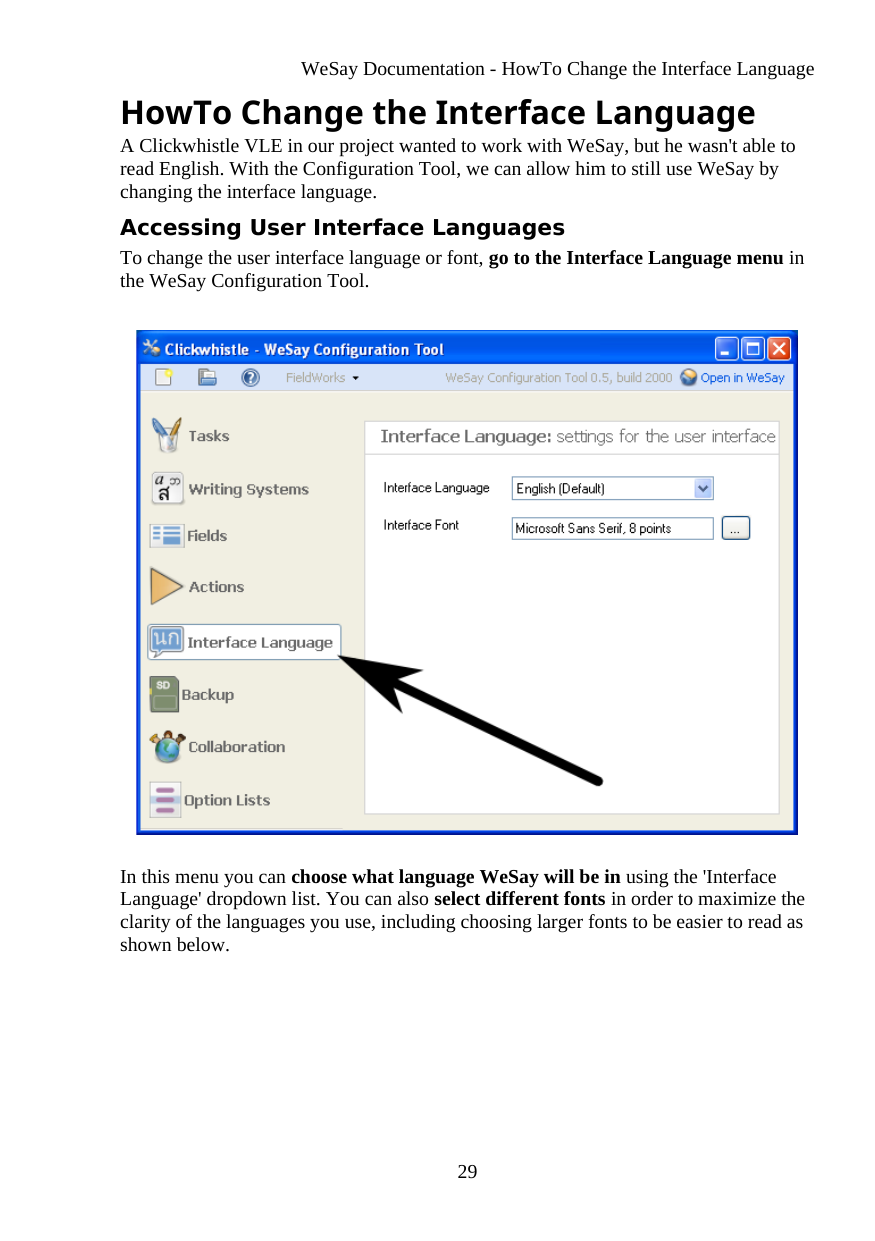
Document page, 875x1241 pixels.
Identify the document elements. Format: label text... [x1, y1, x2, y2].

subtitle HowTo Change the Interface Language [120, 90, 814, 134]
subtitle Accessing User Interface Languages [120, 215, 814, 240]
text In this menu you can choose what language WeSay will be in using the 'Interface Language' dropdown list. You can also select different fonts in order to maximize the clarity of the languages you use, including choosing larger fonts to be easier to read as shown below. [120, 301, 814, 956]
text A Clickwhistle VLE in our project wanted to work with WeSay, but he wasn't able to read English. With the Configuration Tool, we can allow him to still use WeSay by changing the interface language. [120, 134, 814, 203]
picture [136, 330, 798, 835]
text To change the user interface language or font, go to the Interface Language menu in the WeSay Configuration Tool. [120, 246, 814, 292]
